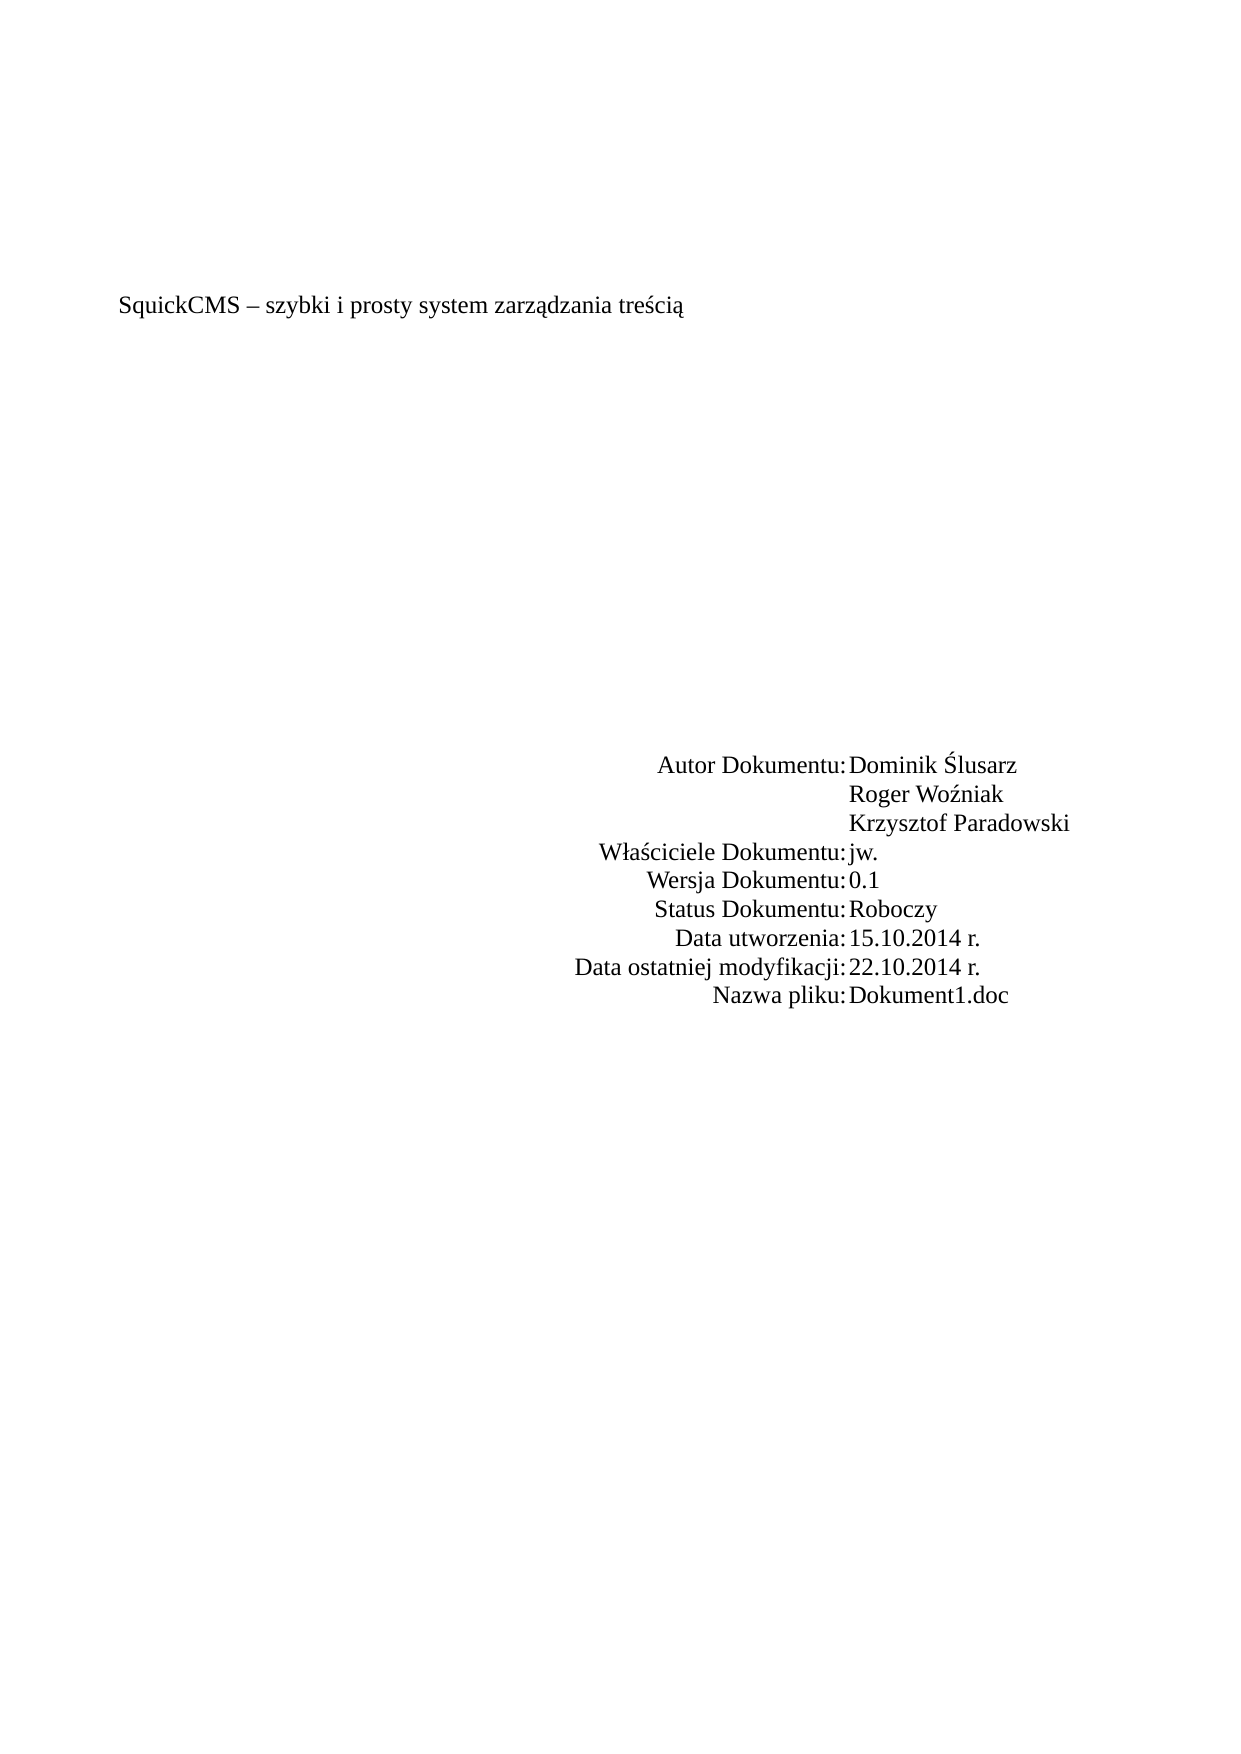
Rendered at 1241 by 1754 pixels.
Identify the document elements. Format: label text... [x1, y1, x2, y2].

table_cell Data utworzenia: Data ostatniej modyfikacji: Nazwa pliku: [516, 923, 847, 1024]
table_header Dominik Ślusarz Roger Woźniak Krzysztof Paradowski jw. 0.1 Roboczy [848, 751, 1122, 923]
text SquickCMS – szybki i prosty system zarządzania treścią [118, 291, 1122, 319]
table_header Autor Dokumentu: Właściciele Dokumentu: Wersja Dokumentu: Status Dokumentu: [516, 751, 847, 923]
table_cell 15.10.2014 r. 22.10.2014 r. Dokument1.doc [848, 923, 1122, 1024]
